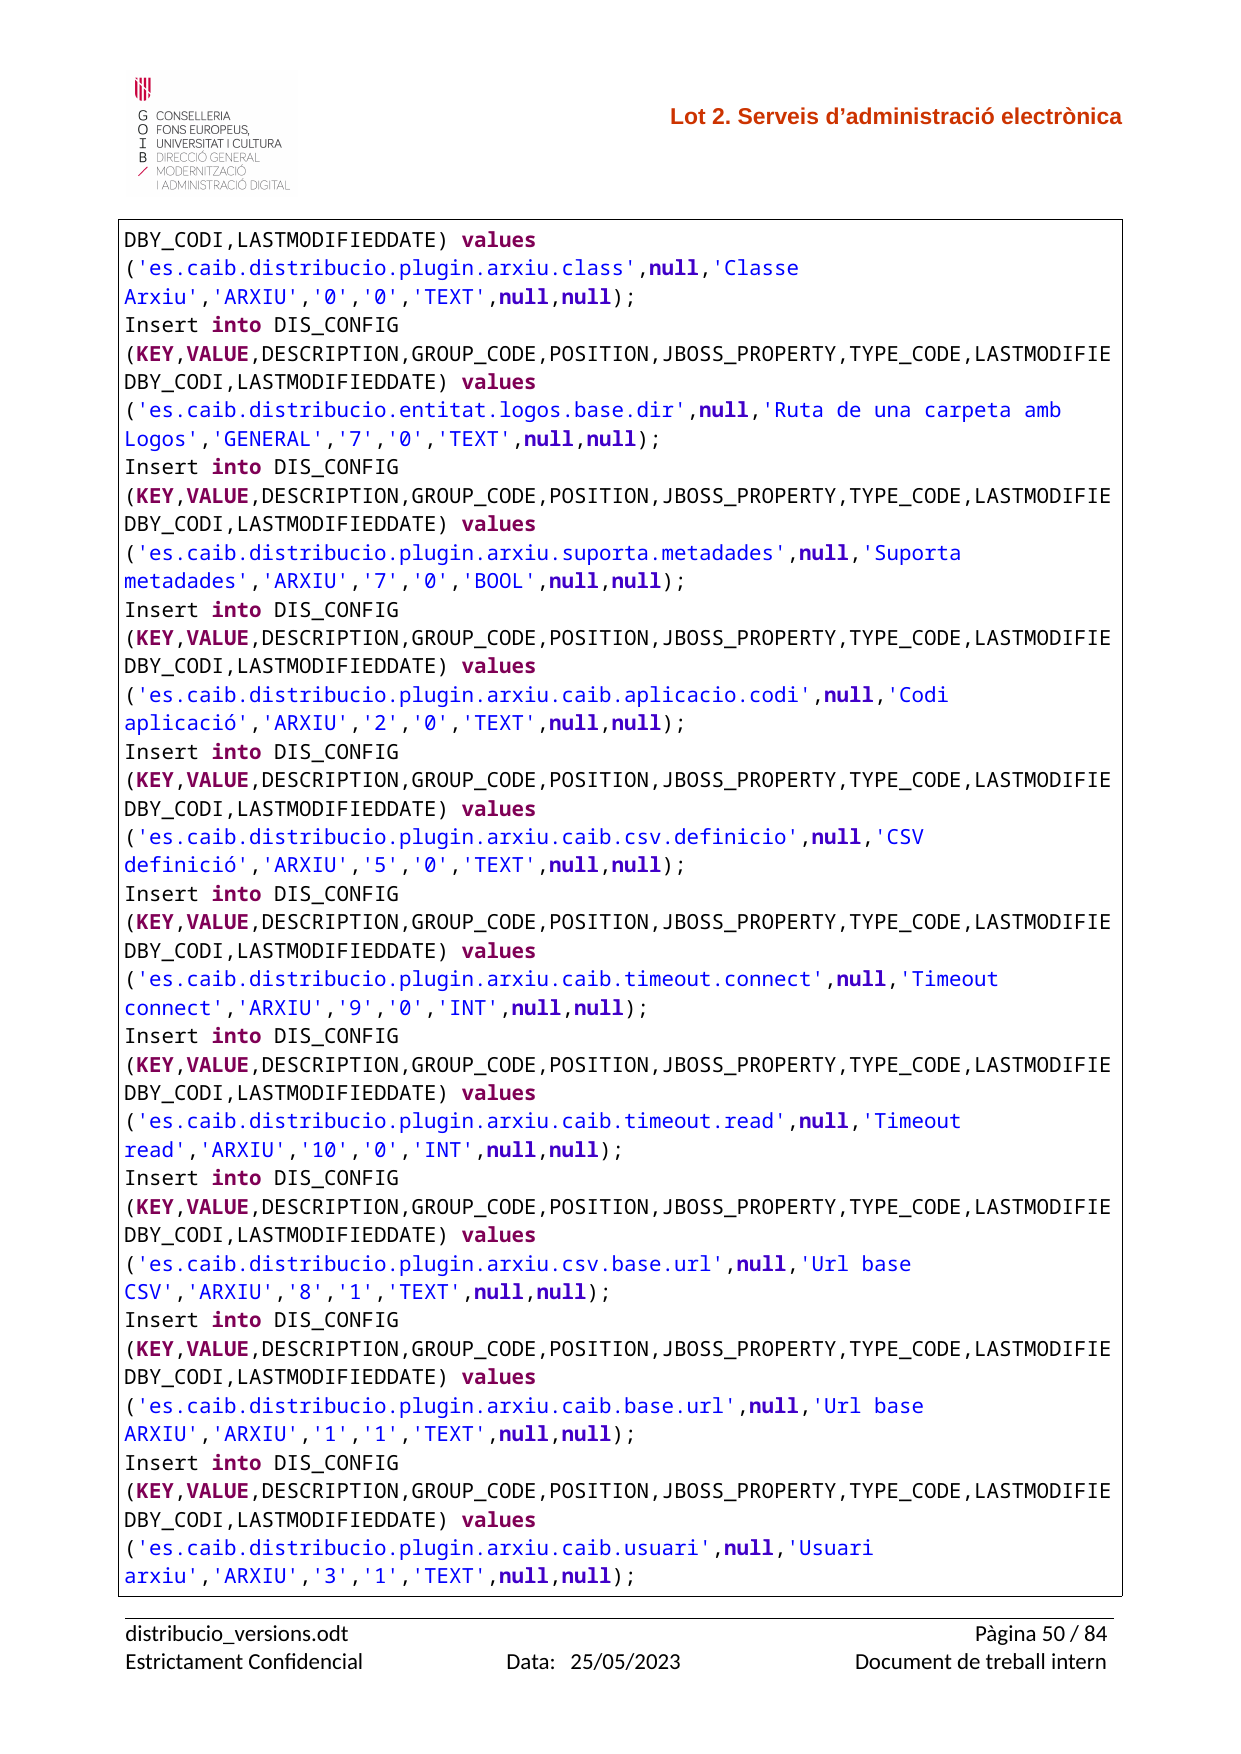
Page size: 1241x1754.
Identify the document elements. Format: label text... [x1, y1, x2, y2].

picture [126, 70, 299, 197]
table_header DBY_CODI,LASTMODIFIEDDATE) values ('es.caib.distribucio.plugin.arxiu.class',null,'Classe Arxiu','ARXIU','0','0','TEXT',null,null); Insert into DIS_CONFIG (KEY,VALUE,DESCRIPTION,GROUP_CODE,POSITION,JBOSS_PROPERTY,TYPE_CODE,LASTMODIFIEDBY_CODI,LASTMODIFIEDDATE) values ('es.caib.distribucio.entitat.logos.base.dir',null,'Ruta de una carpeta amb Logos','GENERAL','7','0','TEXT',null,null); Insert into DIS_CONFIG (KEY,VALUE,DESCRIPTION,GROUP_CODE,POSITION,JBOSS_PROPERTY,TYPE_CODE,LASTMODIFIEDBY_CODI,LASTMODIFIEDDATE) values ('es.caib.distribucio.plugin.arxiu.suporta.metadades',null,'Suporta metadades','ARXIU','7','0','BOOL',null,null); Insert into DIS_CONFIG (KEY,VALUE,DESCRIPTION,GROUP_CODE,POSITION,JBOSS_PROPERTY,TYPE_CODE,LASTMODIFIEDBY_CODI,LASTMODIFIEDDATE) values ('es.caib.distribucio.plugin.arxiu.caib.aplicacio.codi',null,'Codi aplicació','ARXIU','2','0','TEXT',null,null); Insert into DIS_CONFIG (KEY,VALUE,DESCRIPTION,GROUP_CODE,POSITION,JBOSS_PROPERTY,TYPE_CODE,LASTMODIFIEDBY_CODI,LASTMODIFIEDDATE) values ('es.caib.distribucio.plugin.arxiu.caib.csv.definicio',null,'CSV definició','ARXIU','5','0','TEXT',null,null); Insert into DIS_CONFIG (KEY,VALUE,DESCRIPTION,GROUP_CODE,POSITION,JBOSS_PROPERTY,TYPE_CODE,LASTMODIFIEDBY_CODI,LASTMODIFIEDDATE) values ('es.caib.distribucio.plugin.arxiu.caib.timeout.connect',null,'Timeout connect','ARXIU','9','0','INT',null,null); Insert into DIS_CONFIG (KEY,VALUE,DESCRIPTION,GROUP_CODE,POSITION,JBOSS_PROPERTY,TYPE_CODE,LASTMODIFIEDBY_CODI,LASTMODIFIEDDATE) values ('es.caib.distribucio.plugin.arxiu.caib.timeout.read',null,'Timeout read','ARXIU','10','0','INT',null,null); Insert into DIS_CONFIG (KEY,VALUE,DESCRIPTION,GROUP_CODE,POSITION,JBOSS_PROPERTY,TYPE_CODE,LASTMODIFIEDBY_CODI,LASTMODIFIEDDATE) values ('es.caib.distribucio.plugin.arxiu.csv.base.url',null,'Url base CSV','ARXIU','8','1','TEXT',null,null); Insert into DIS_CONFIG (KEY,VALUE,DESCRIPTION,GROUP_CODE,POSITION,JBOSS_PROPERTY,TYPE_CODE,LASTMODIFIEDBY_CODI,LASTMODIFIEDDATE) values ('es.caib.distribucio.plugin.arxiu.caib.base.url',null,'Url base ARXIU','ARXIU','1','1','TEXT',null,null); Insert into DIS_CONFIG (KEY,VALUE,DESCRIPTION,GROUP_CODE,POSITION,JBOSS_PROPERTY,TYPE_CODE,LASTMODIFIEDBY_CODI,LASTMODIFIEDDATE) values ('es.caib.distribucio.plugin.arxiu.caib.usuari',null,'Usuari arxiu','ARXIU','3','1','TEXT',null,null); [119, 220, 1122, 1596]
